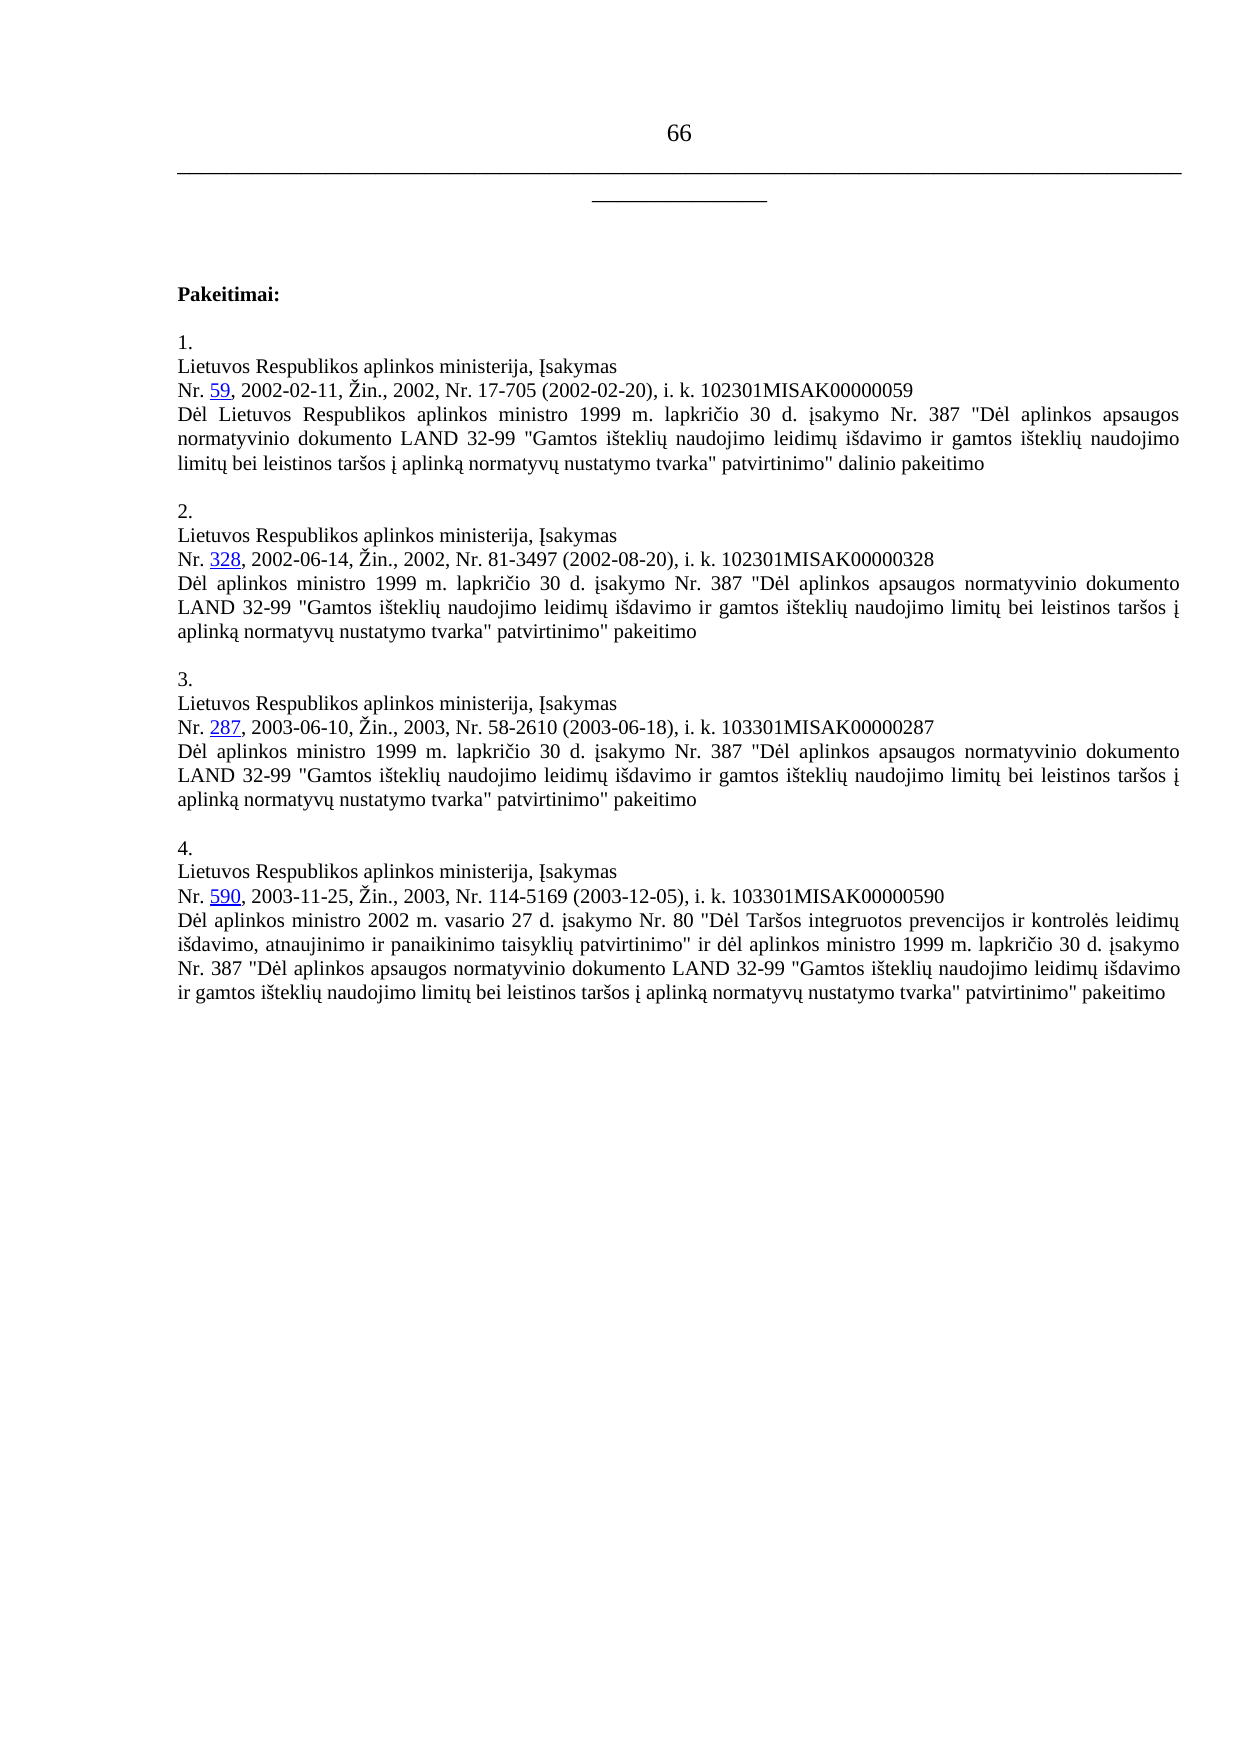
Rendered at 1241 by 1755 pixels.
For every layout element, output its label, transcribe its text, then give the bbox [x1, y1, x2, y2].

text Lietuvos Respublikos aplinkos ministerija, Įsakymas [177, 859, 1181, 883]
text 1. [177, 330, 1181, 354]
text 3. [177, 667, 1181, 691]
text 4. [177, 835, 1181, 859]
text Dėl aplinkos ministro 1999 m. lapkričio 30 d. įsakymo Nr. 387 "Dėl aplinkos apsaugos normatyvinio dokumento LAND 32-99 "Gamtos išteklių naudojimo leidimų išdavimo ir gamtos išteklių naudojimo limitų bei leistinos taršos į aplinką normatyvų nustatymo tvarka" patvirtinimo" pakeitimo [177, 739, 1181, 811]
text Nr. 287, 2003-06-10, Žin., 2003, Nr. 58-2610 (2003-06-18), i. k. 103301MISAK00000287 [177, 715, 1181, 739]
text Lietuvos Respublikos aplinkos ministerija, Įsakymas [177, 523, 1181, 547]
text Nr. 328, 2002-06-14, Žin., 2002, Nr. 81-3497 (2002-08-20), i. k. 102301MISAK00000328 [177, 547, 1181, 571]
text Pakeitimai: [177, 282, 1181, 306]
text Lietuvos Respublikos aplinkos ministerija, Įsakymas [177, 354, 1181, 378]
text Dėl aplinkos ministro 2002 m. vasario 27 d. įsakymo Nr. 80 "Dėl Taršos integruotos prevencijos ir kontrolės leidimų išdavimo, atnaujinimo ir panaikinimo taisyklių patvirtinimo" ir dėl aplinkos ministro 1999 m. lapkričio 30 d. įsakymo Nr. 387 "Dėl aplinkos apsaugos normatyvinio dokumento LAND 32-99 "Gamtos išteklių naudojimo leidimų išdavimo ir gamtos išteklių naudojimo limitų bei leistinos taršos į aplinką normatyvų nustatymo tvarka" patvirtinimo" pakeitimo [177, 908, 1181, 1004]
text Nr. 590, 2003-11-25, Žin., 2003, Nr. 114-5169 (2003-12-05), i. k. 103301MISAK00000590 [177, 883, 1181, 908]
text Dėl Lietuvos Respublikos aplinkos ministro 1999 m. lapkričio 30 d. įsakymo Nr. 387 "Dėl aplinkos apsaugos normatyvinio dokumento LAND 32-99 "Gamtos išteklių naudojimo leidimų išdavimo ir gamtos išteklių naudojimo limitų bei leistinos taršos į aplinką normatyvų nustatymo tvarka" patvirtinimo" dalinio pakeitimo [177, 402, 1181, 474]
text 2. [177, 498, 1181, 523]
text Lietuvos Respublikos aplinkos ministerija, Įsakymas [177, 691, 1181, 715]
text ______________ [177, 176, 1181, 205]
text Nr. 59, 2002-02-11, Žin., 2002, Nr. 17-705 (2002-02-20), i. k. 102301MISAK00000059 [177, 378, 1181, 402]
text Dėl aplinkos ministro 1999 m. lapkričio 30 d. įsakymo Nr. 387 "Dėl aplinkos apsaugos normatyvinio dokumento LAND 32-99 "Gamtos išteklių naudojimo leidimų išdavimo ir gamtos išteklių naudojimo limitų bei leistinos taršos į aplinką normatyvų nustatymo tvarka" patvirtinimo" pakeitimo [177, 571, 1181, 643]
